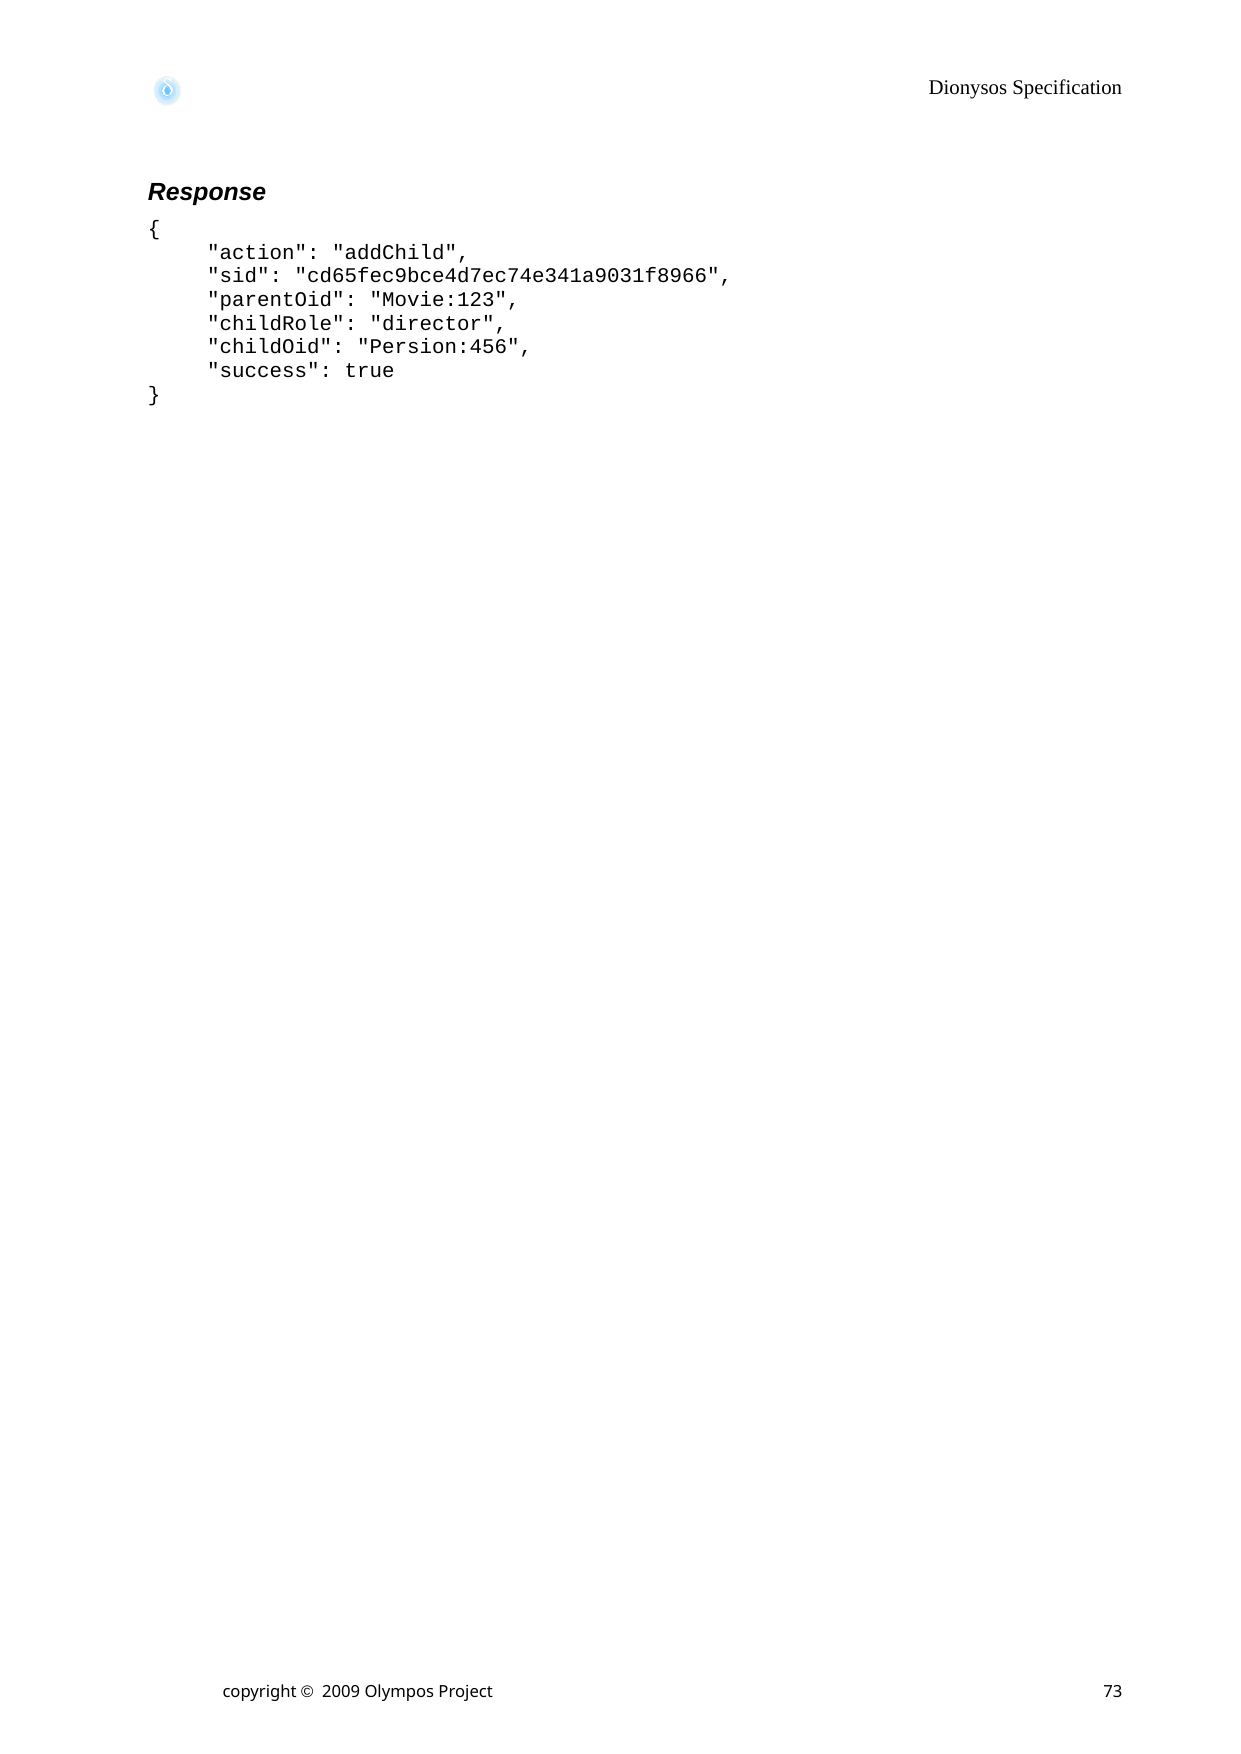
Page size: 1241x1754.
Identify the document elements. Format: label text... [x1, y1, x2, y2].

text Response [148, 177, 1122, 206]
text "success": true [148, 360, 1122, 384]
text } [148, 384, 1122, 407]
text "childRole": "director", [148, 313, 1122, 336]
text "action": "addChild", [148, 242, 1122, 266]
text "parentOid": "Movie:123", [148, 289, 1122, 313]
text "sid": "cd65fec9bce4d7ec74e341a9031f8966", [148, 266, 1122, 289]
text "childOid": "Persion:456", [148, 336, 1122, 360]
text { [148, 218, 1122, 242]
picture [152, 75, 184, 106]
